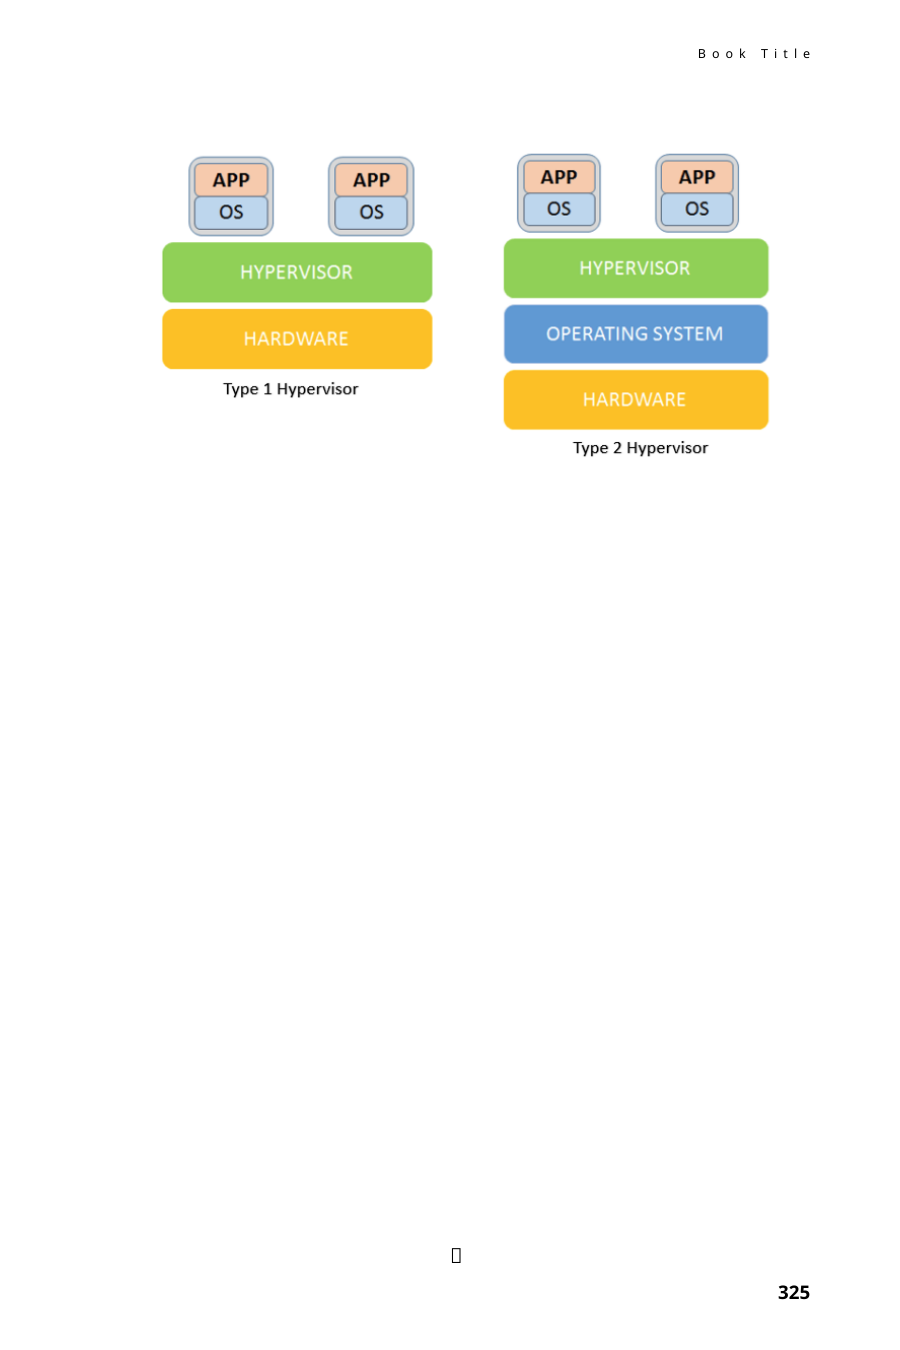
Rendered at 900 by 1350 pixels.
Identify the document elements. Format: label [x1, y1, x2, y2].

picture [90, 104, 811, 505]
